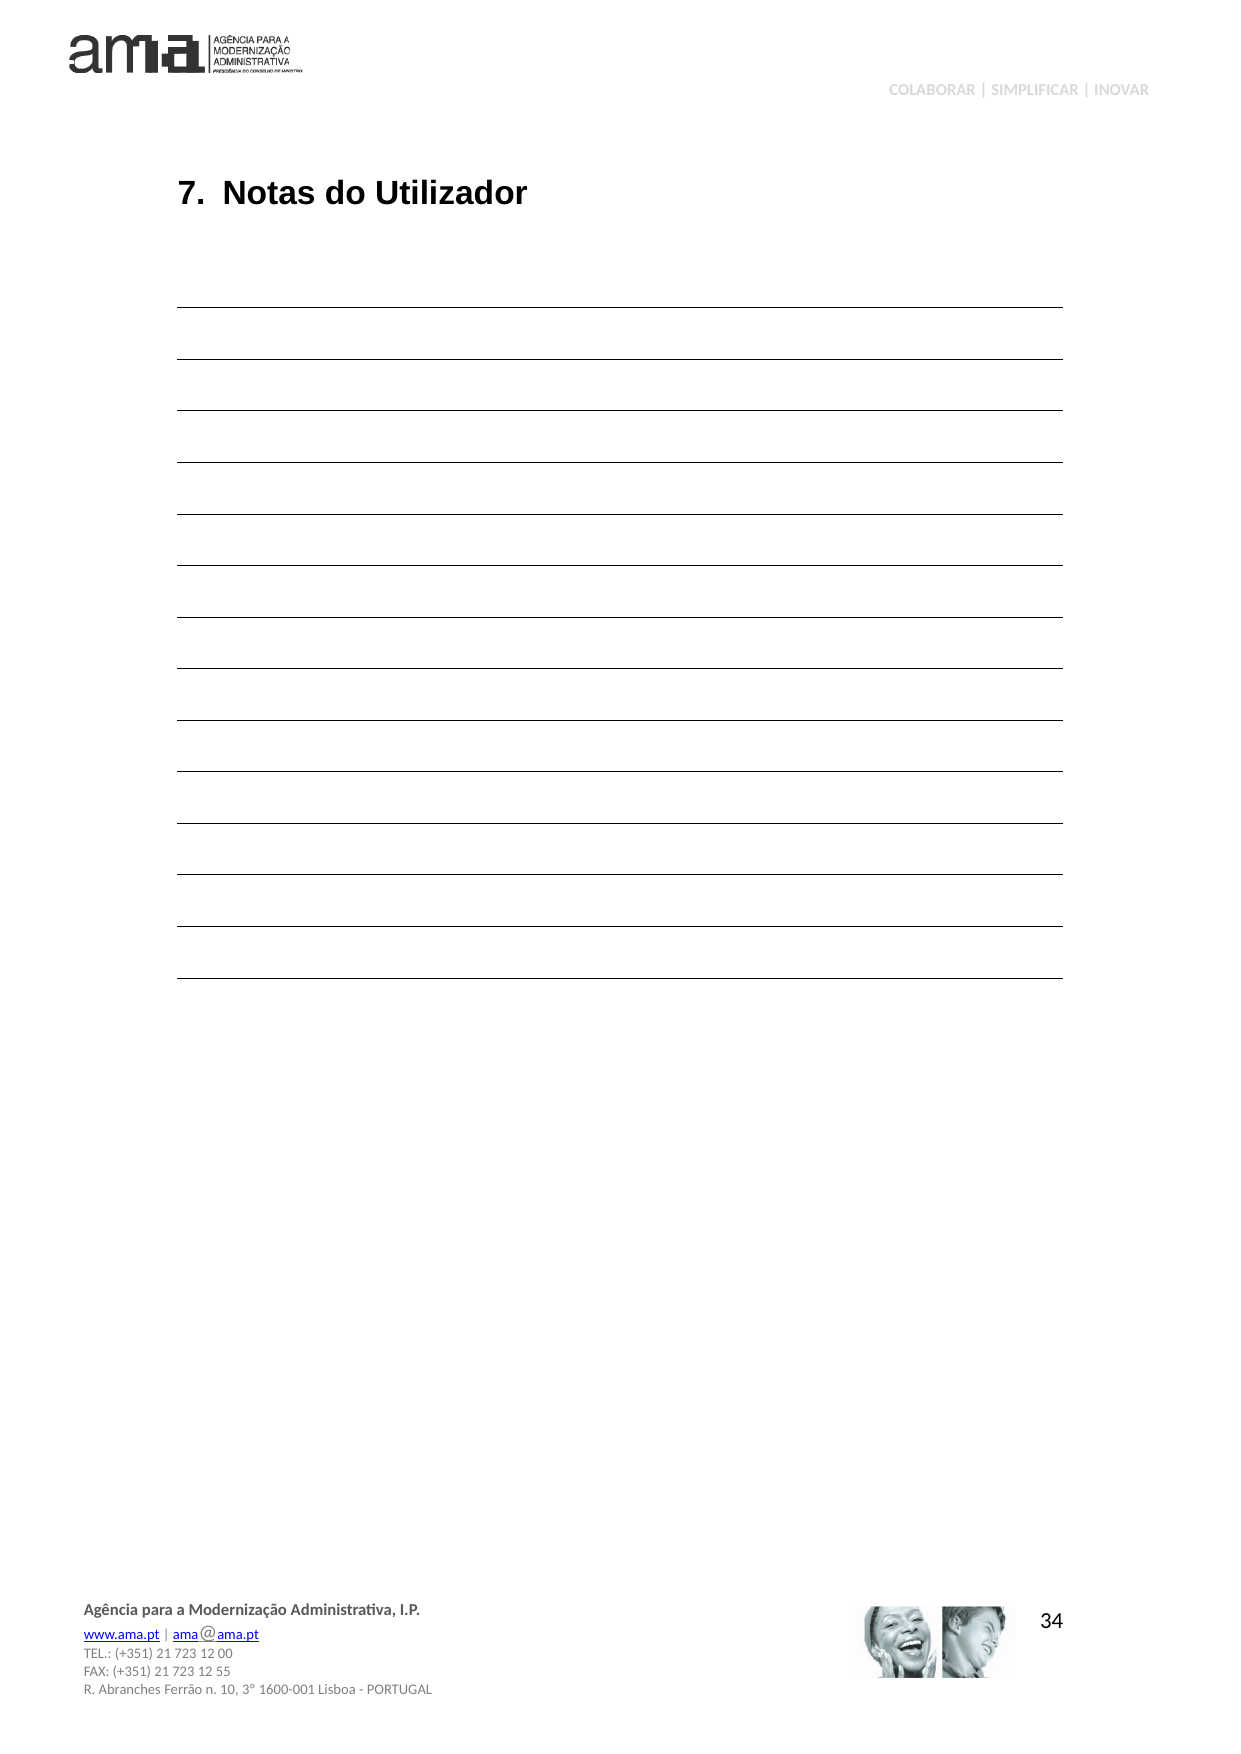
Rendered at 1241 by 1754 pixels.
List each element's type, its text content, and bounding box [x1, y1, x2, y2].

picture [849, 1606, 1017, 1678]
picture [69, 35, 303, 73]
subtitle Notas do Utilizador [177, 173, 1063, 211]
